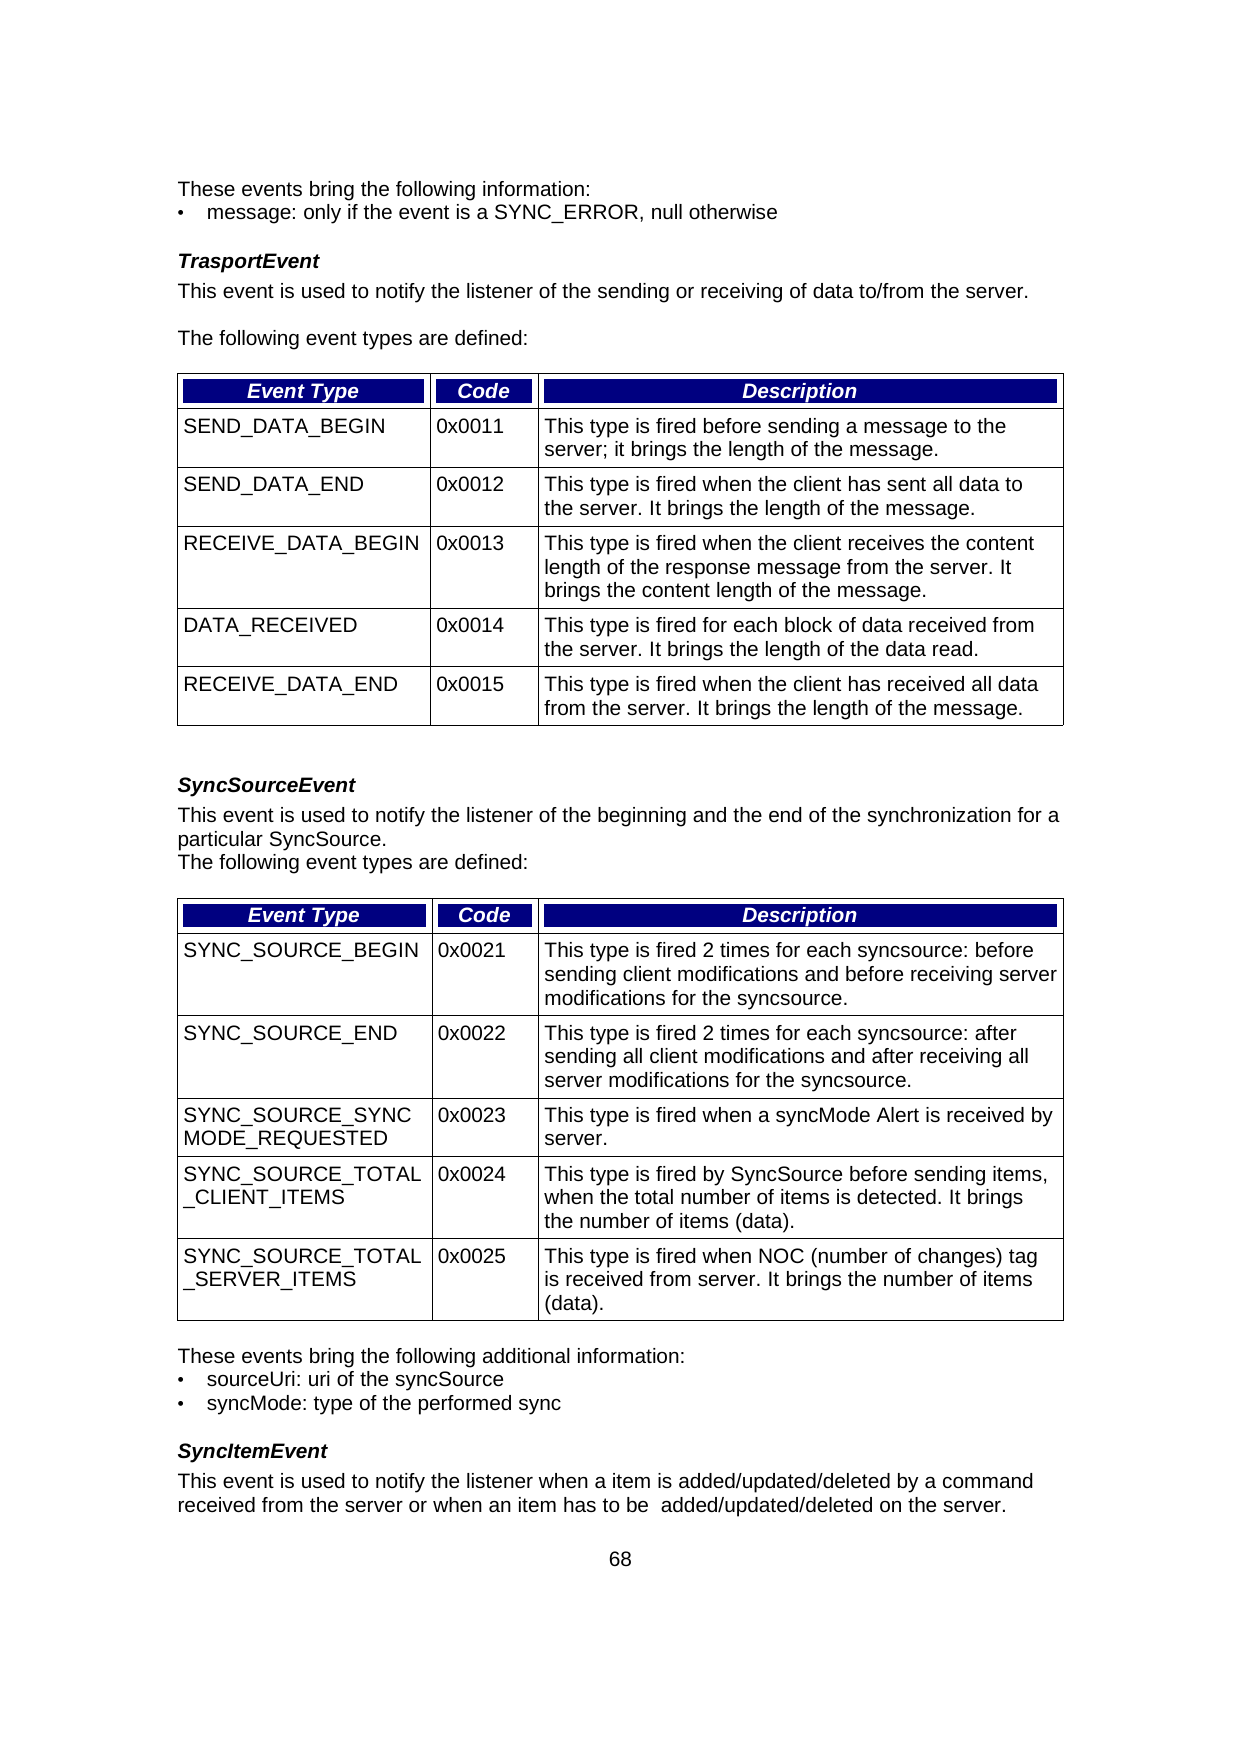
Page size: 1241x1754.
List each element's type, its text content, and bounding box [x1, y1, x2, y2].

table_cell 0x0022 [433, 1016, 538, 1098]
text This event is used to notify the listener of the sending or receiving of data to/from the server. [177, 279, 1063, 303]
table_cell DATA_RECEIVED [178, 609, 430, 666]
text The following event types are defined: [177, 851, 1063, 874]
table_cell SEND_DATA_END [178, 468, 430, 526]
table_cell 0x0015 [431, 667, 538, 725]
table_cell This type is fired when a syncMode Alert is received by server. [539, 1099, 1063, 1156]
subtitle TrasportEvent [177, 249, 1063, 273]
table_cell This type is fired before sending a message to the server; it brings the length of the message. [539, 409, 1063, 467]
table_cell SYNC_SOURCE_SYNCMODE_REQUESTED [178, 1099, 432, 1156]
table_cell 0x0014 [431, 609, 538, 666]
table_header Event Type [178, 899, 432, 933]
table_cell SYNC_SOURCE_TOTAL_CLIENT_ITEMS [178, 1157, 432, 1238]
table_cell 0x0025 [433, 1239, 538, 1320]
table_header Code [433, 899, 538, 933]
table_cell 0x0023 [433, 1099, 538, 1156]
table_cell This type is fired for each block of data received from the server. It brings the length of the data read. [539, 609, 1063, 666]
text These events bring the following information: [177, 177, 1063, 201]
table_cell 0x0011 [431, 409, 538, 467]
text This event is used to notify the listener when a item is added/updated/deleted by a command received from the server or when an item has to be added/updated/deleted on the server. [177, 1470, 1063, 1517]
text The following event types are defined: [177, 326, 1063, 350]
table_cell RECEIVE_DATA_BEGIN [178, 527, 430, 608]
table_cell RECEIVE_DATA_END [178, 667, 430, 725]
table_cell This type is fired by SyncSource before sending items, when the total number of items is detected. It brings the number of items (data). [539, 1157, 1063, 1238]
table_cell SYNC_SOURCE_BEGIN [178, 934, 432, 1015]
list syncMode: type of the performed sync [177, 1391, 1063, 1415]
table_cell SEND_DATA_BEGIN [178, 409, 430, 467]
table_cell 0x0013 [431, 527, 538, 608]
table_cell This type is fired when the client receives the content length of the response message from the server. It brings the content length of the message. [539, 527, 1063, 608]
list sourceUri: uri of the syncSource [177, 1368, 1063, 1391]
text This event is used to notify the listener of the beginning and the end of the synchronization for a particular SyncSource. [177, 804, 1063, 851]
table_cell 0x0024 [433, 1157, 538, 1238]
table_cell This type is fired when NOC (number of changes) tag is received from server. It brings the number of items (data). [539, 1239, 1063, 1320]
table_header Code [431, 374, 538, 408]
table_cell SYNC_SOURCE_END [178, 1016, 432, 1098]
table_cell 0x0021 [433, 934, 538, 1015]
table_header Description [539, 374, 1063, 408]
table_cell This type is fired 2 times for each syncsource: before sending client modifications and before receiving server modifications for the syncsource. [539, 934, 1063, 1015]
table_cell This type is fired when the client has received all data from the server. It brings the length of the message. [539, 667, 1063, 725]
text These events bring the following additional information: [177, 1344, 1063, 1368]
subtitle SyncItemEvent [177, 1440, 1063, 1463]
table_cell SYNC_SOURCE_TOTAL_SERVER_ITEMS [178, 1239, 432, 1320]
table_cell This type is fired 2 times for each syncsource: after sending all client modifications and after receiving all server modifications for the syncsource. [539, 1016, 1063, 1098]
subtitle SyncSourceEvent [177, 774, 1063, 797]
table_cell 0x0012 [431, 468, 538, 526]
list message: only if the event is a SYNC_ERROR, null otherwise [177, 201, 1063, 224]
table_header Event Type [178, 374, 430, 408]
table_header Description [539, 899, 1063, 933]
table_cell This type is fired when the client has sent all data to the server. It brings the length of the message. [539, 468, 1063, 526]
